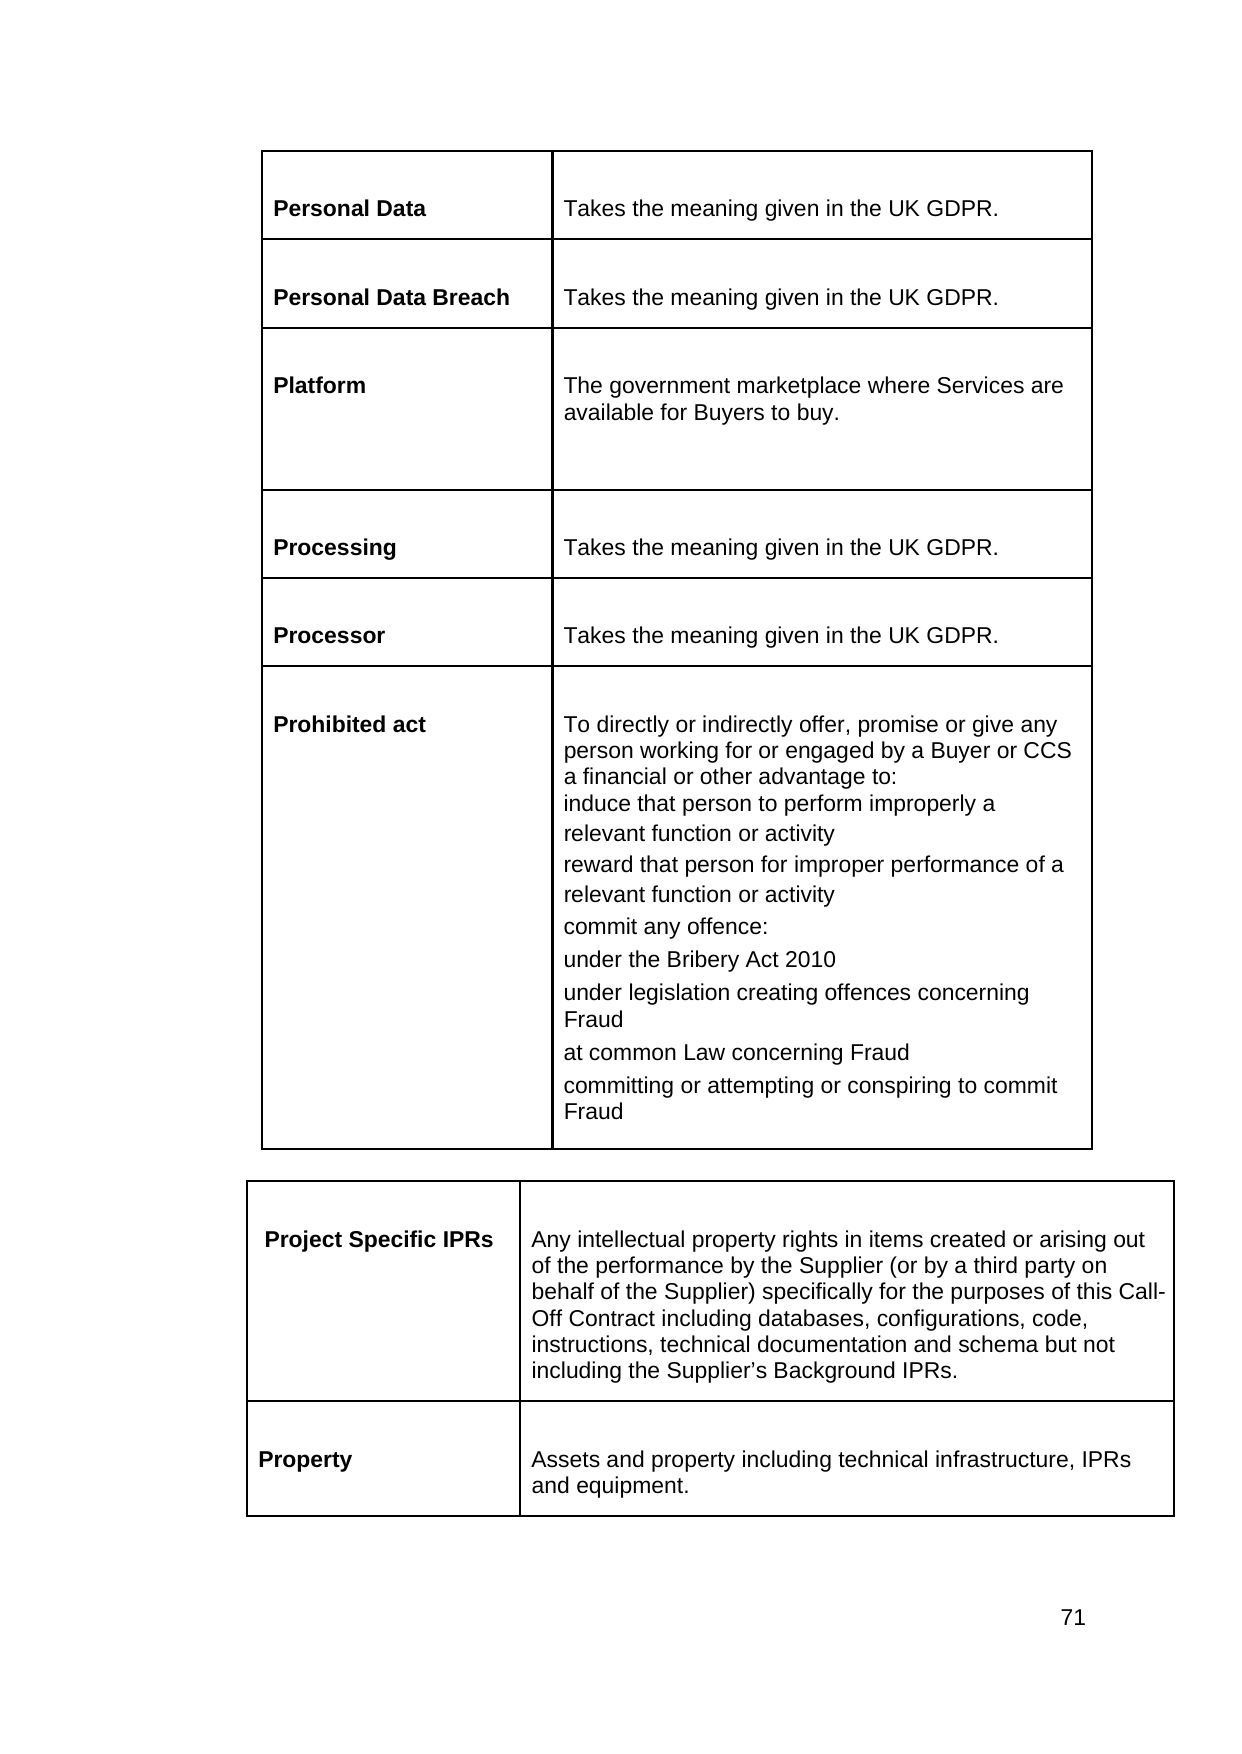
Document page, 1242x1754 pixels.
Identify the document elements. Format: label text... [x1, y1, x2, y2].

table_cell Property [248, 1402, 519, 1515]
table_header Project Specific IPRs [248, 1182, 519, 1400]
table_header Any intellectual property rights in items created or arising out of the performance by the Supplier (or by a third party on behalf of the Supplier) specifically for the purposes of this Call-Off Contract including databases, configurations, code, instructions, technical documentation and schema but not including the Supplier’s Background IPRs. [521, 1182, 1173, 1400]
table_cell Personal Data [263, 152, 551, 238]
table_cell Takes the meaning given in the UK GDPR. [554, 491, 1091, 577]
table_cell Assets and property including technical infrastructure, IPRs and equipment. [521, 1402, 1173, 1515]
table_cell The government marketplace where Services are available for Buyers to buy. [554, 329, 1091, 488]
table_cell Takes the meaning given in the UK GDPR. [554, 240, 1091, 327]
table_cell Takes the meaning given in the UK GDPR. [554, 579, 1091, 665]
table_cell Takes the meaning given in the UK GDPR. [554, 152, 1091, 238]
table_cell Processor [263, 579, 551, 665]
table_cell To directly or indirectly offer, promise or give any person working for or engaged by a Buyer or CCS a financial or other advantage to: induce that person to perform improperly a relevant function or activity reward that person for improper performance of a relevant function or activity commit any offence: under the Bribery Act 2010 under legislation creating offences concerning Fraud at common Law concerning Fraud committing or attempting or conspiring to commit Fraud [554, 667, 1091, 1148]
table_cell Platform [263, 329, 551, 488]
table_cell Personal Data Breach [263, 240, 551, 327]
table_cell Processing [263, 491, 551, 577]
table_cell Prohibited act [263, 667, 551, 1148]
